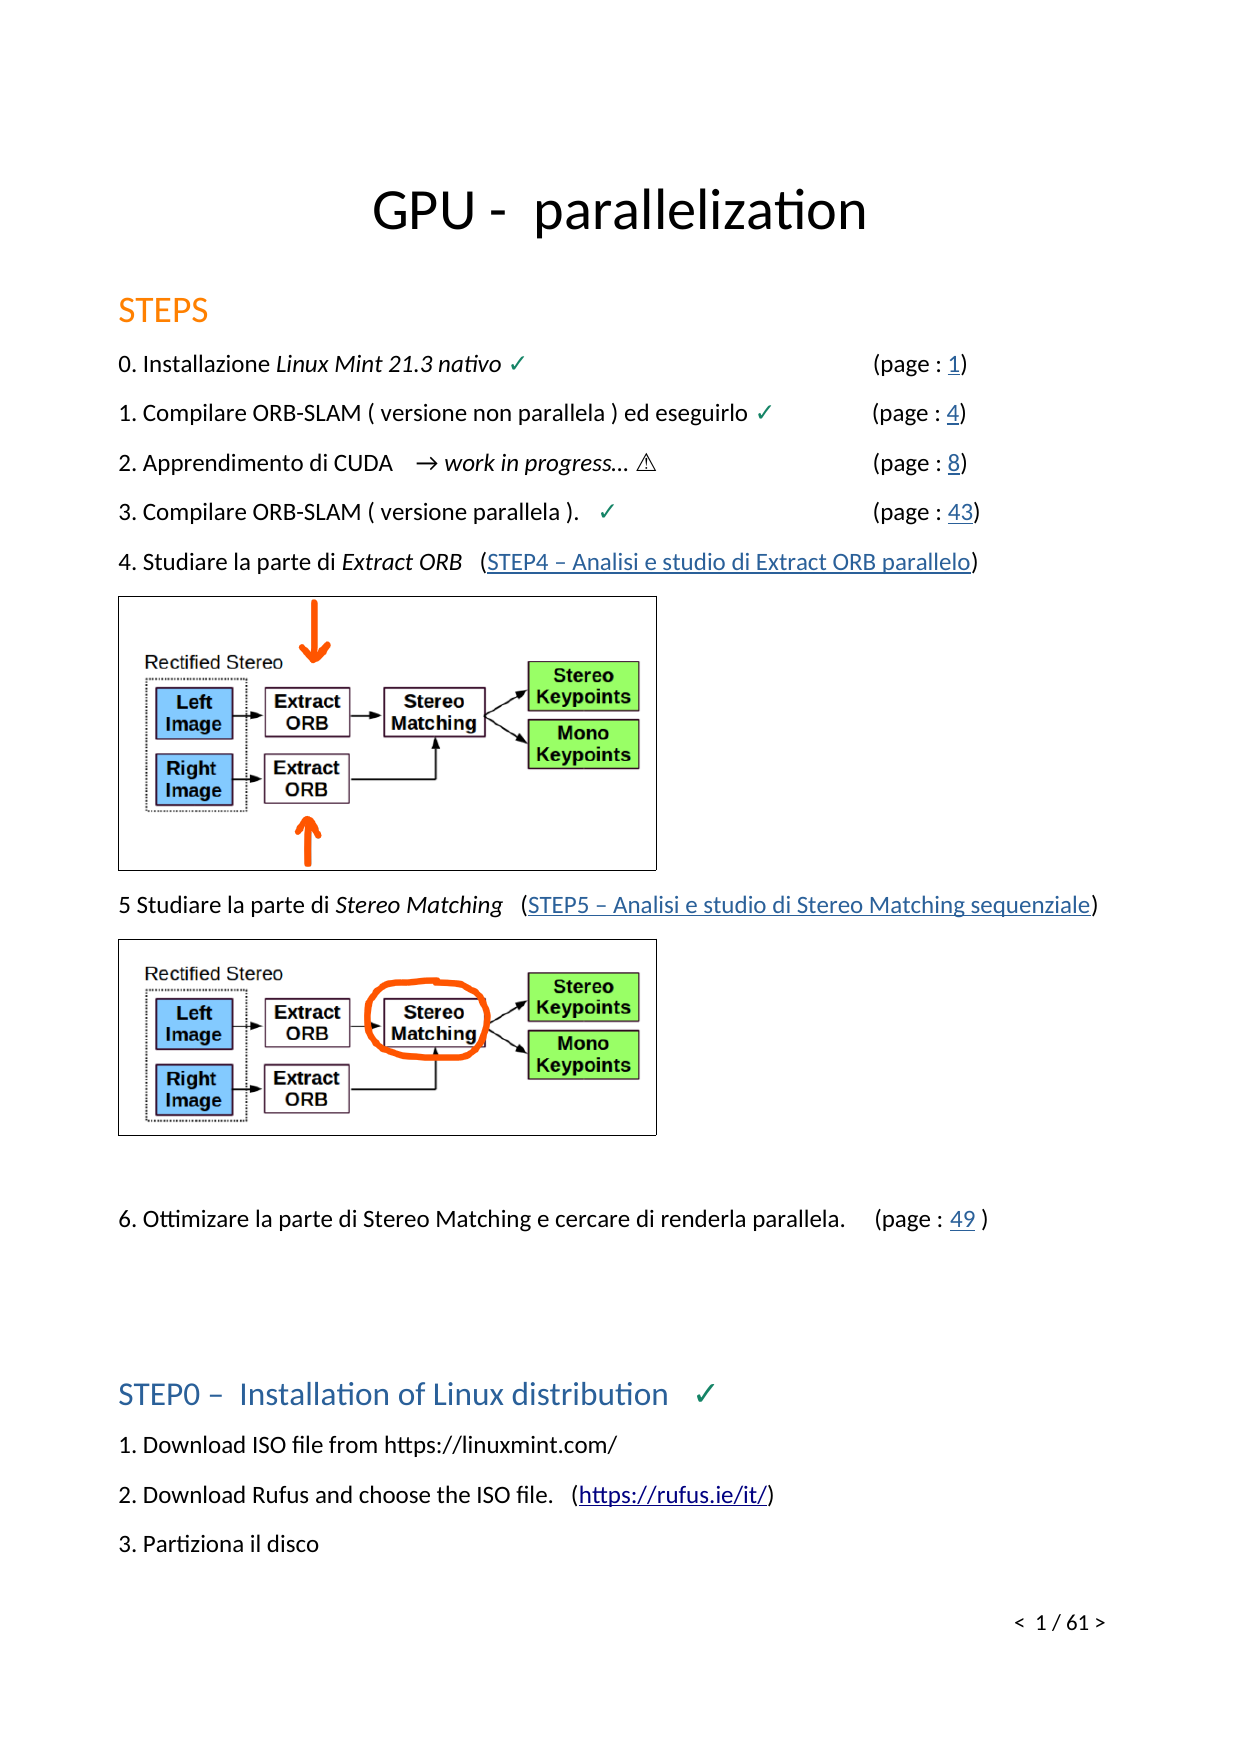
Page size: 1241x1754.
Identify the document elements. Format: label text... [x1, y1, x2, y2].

subtitle STEP0 – Installation of Linux distribution ✓ [118, 1373, 1122, 1414]
text 1. Download ISO file from https://linuxmint.com/ [118, 1429, 1122, 1460]
text 2. Download Rufus and choose the ISO file. (https://rufus.ie/it/) [118, 1479, 1122, 1509]
text 4. Studiare la parte di Extract ORB (STEP4 – Analisi e studio di Extract ORB parallelo) [118, 546, 1122, 577]
text 2. Apprendimento di CUDA → work in progress… ⚠ (page : 8) [118, 447, 1122, 477]
title GPU - parallelization [118, 173, 1122, 244]
text 3. Partiziona il disco [118, 1528, 1122, 1559]
text 0. Installazione Linux Mint 21.3 nativo ✓ (page : 1) [118, 348, 1122, 378]
picture [121, 598, 654, 867]
text 6. Ottimizare la parte di Stereo Matching e cercare di renderla parallela. (page : 49 ) [118, 1203, 1122, 1234]
picture [121, 941, 654, 1132]
subtitle STEPS [118, 286, 1122, 332]
text 1. Compilare ORB-SLAM ( versione non parallela ) ed eseguirlo ✓ (page : 4) [118, 397, 1122, 428]
text 3. Compilare ORB-SLAM ( versione parallela ). ✓ (page : 43) [118, 496, 1122, 527]
text 5 Studiare la parte di Stereo Matching (STEP5 – Analisi e studio di Stereo Matching sequenziale) [118, 889, 1122, 919]
